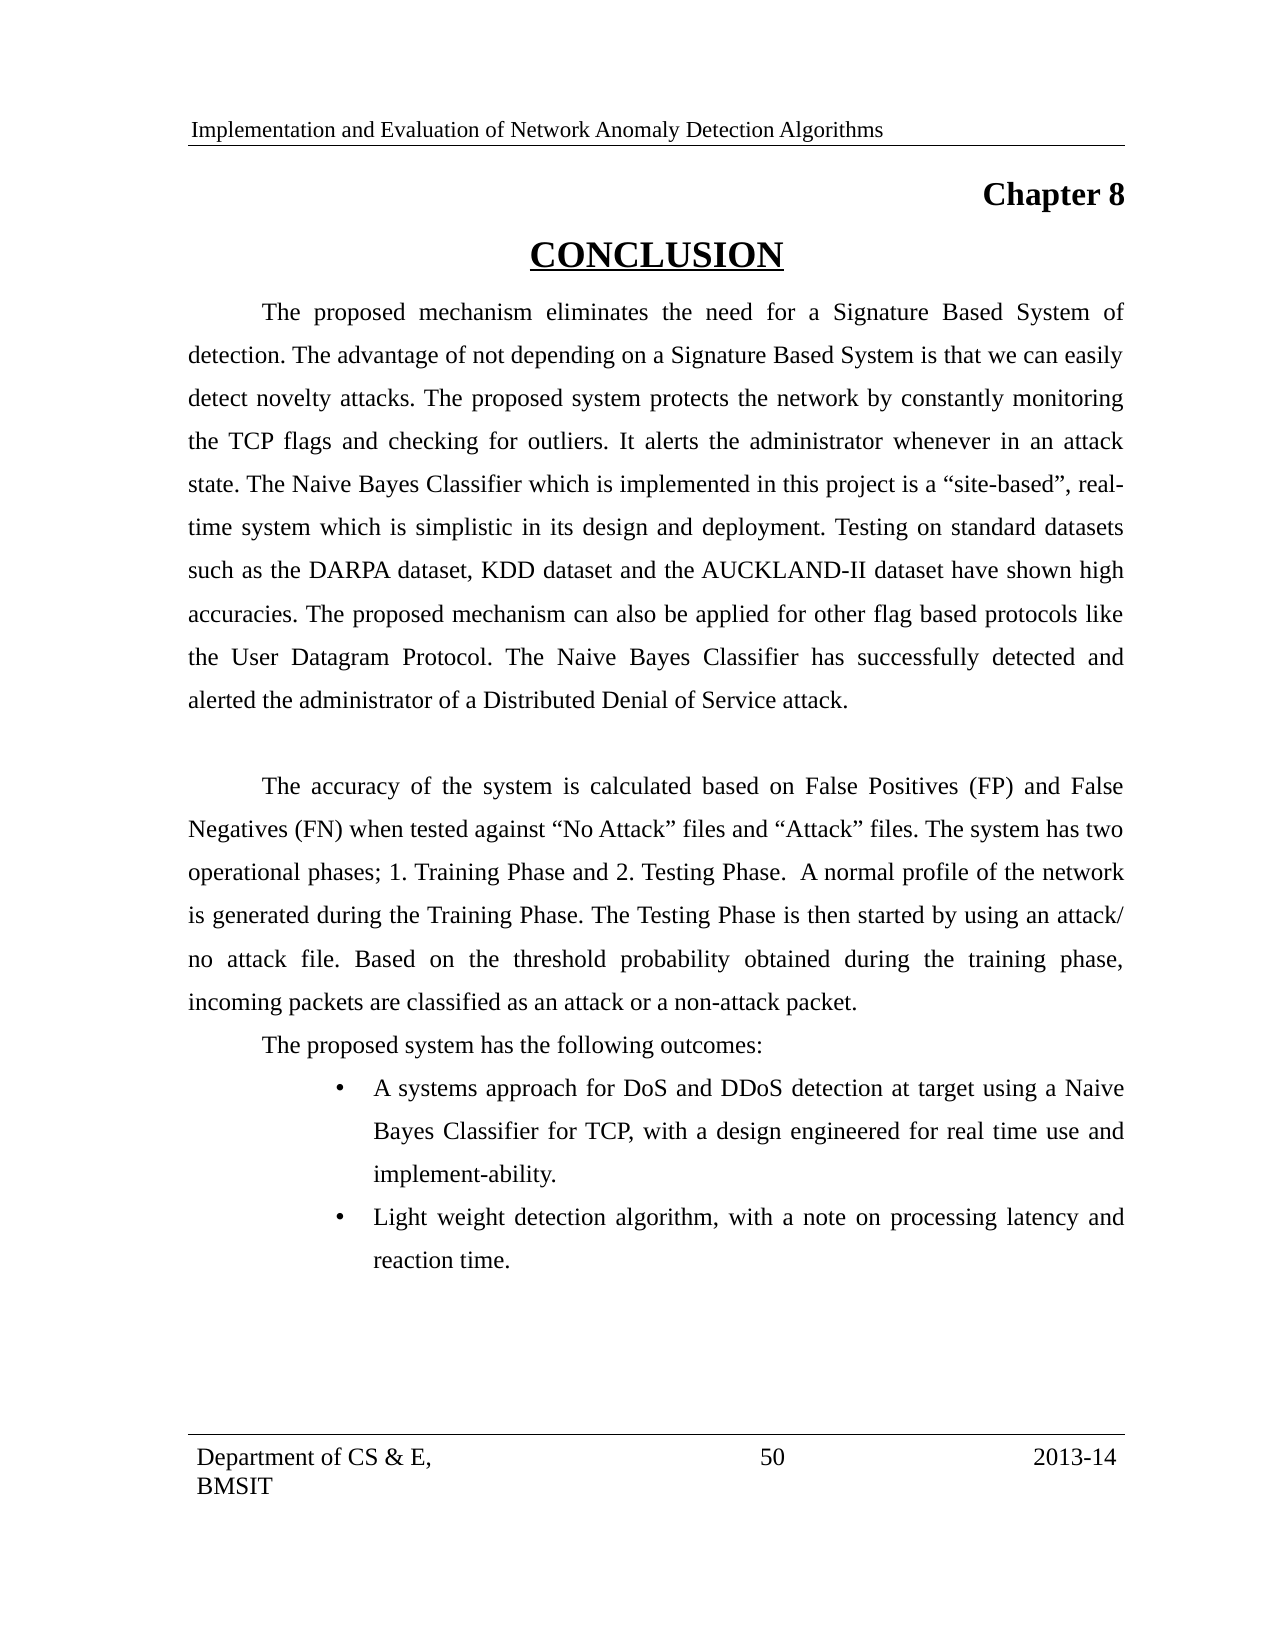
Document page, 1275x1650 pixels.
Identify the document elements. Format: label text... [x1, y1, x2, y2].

text The proposed system has the following outcomes: [188, 1030, 1125, 1059]
text The proposed mechanism eliminates the need for a Signature Based System of detection. The advantage of not depending on a Signature Based System is that we can easily detect novelty attacks. The proposed system protects the network by constantly monitoring the TCP flags and checking for outliers. It alerts the administrator whenever in an attack state. The Naive Bayes Classifier which is implemented in this project is a “site-based”, real-time system which is simplistic in its design and deployment. Testing on standard datasets such as the DARPA dataset, KDD dataset and the AUCKLAND-II dataset have shown high accuracies. The proposed mechanism can also be applied for other flag based protocols like the User Datagram Protocol. The Naive Bayes Classifier has successfully detected and alerted the administrator of a Distributed Denial of Service attack. [188, 297, 1125, 714]
list Light weight detection algorithm, with a note on processing latency and reaction time. [336, 1202, 1125, 1274]
title CONCLUSION [188, 232, 1125, 275]
text Chapter 8 [188, 174, 1125, 213]
text The accuracy of the system is calculated based on False Positives (FP) and False Negatives (FN) when tested against “No Attack” files and “Attack” files. The system has two operational phases; 1. Training Phase and 2. Testing Phase. A normal profile of the network is generated during the Training Phase. The Testing Phase is then started by using an attack/ no attack file. Based on the threshold probability obtained during the training phase, incoming packets are classified as an attack or a non-attack packet. [188, 771, 1125, 1016]
list A systems approach for DoS and DDoS detection at target using a Naive Bayes Classifier for TCP, with a design engineered for real time use and implement-ability. [336, 1073, 1125, 1188]
